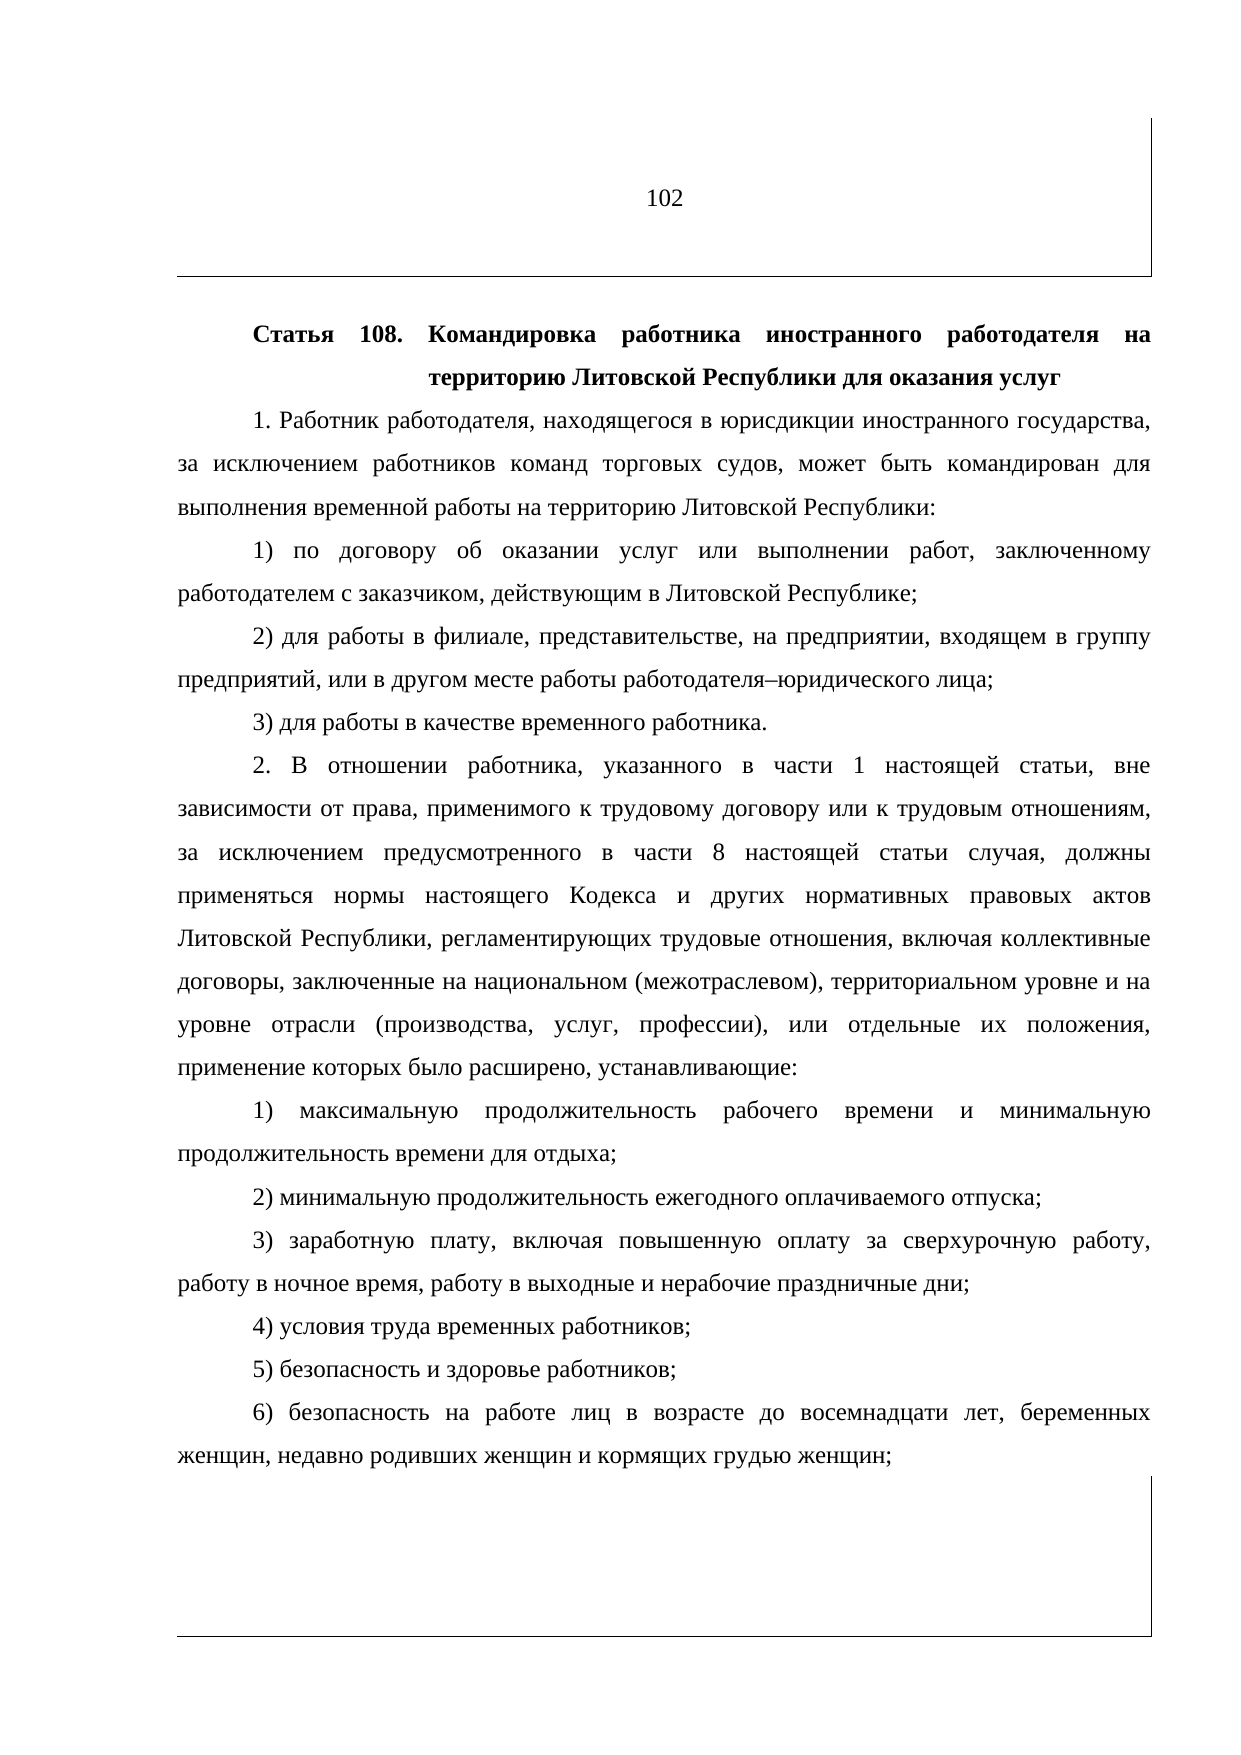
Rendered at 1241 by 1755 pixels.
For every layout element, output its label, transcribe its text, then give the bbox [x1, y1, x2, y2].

text 1. Работник работодателя, находящегося в юрисдикции иностранного государства, за исключением работников команд торговых судов, может быть командирован для выполнения временной работы на территорию Литовской Республики: [177, 405, 1152, 520]
text 3) заработную плату, включая повышенную оплату за сверхурочную работу, работу в ночное время, работу в выходные и нерабочие праздничные дни; [177, 1225, 1152, 1297]
text 6) безопасность на работе лиц в возрасте до восемнадцати лет, беременных женщин, недавно родивших женщин и кормящих грудью женщин; [177, 1397, 1152, 1469]
text 3) для работы в качестве временного работника. [177, 707, 1152, 736]
subtitle Статья 108. Командировка работника иностранного работодателя на территорию Литовской Республики для оказания услуг [252, 319, 1152, 391]
text 4) условия труда временных работников; [177, 1311, 1152, 1340]
text 2) минимальную продолжительность ежегодного оплачиваемого отпуска; [177, 1182, 1152, 1210]
text 5) безопасность и здоровье работников; [177, 1354, 1152, 1383]
text 1) максимальную продолжительность рабочего времени и минимальную продолжительность времени для отдыха; [177, 1095, 1152, 1167]
text 2. В отношении работника, указанного в части 1 настоящей статьи, вне зависимости от права, применимого к трудовому договору или к трудовым отношениям, за исключением предусмотренного в части 8 настоящей статьи случая, должны применяться нормы настоящего Кодекса и других нормативных правовых актов Литовской Республики, регламентирующих трудовые отношения, включая коллективные договоры, заключенные на национальном (межотраслевом), территориальном уровне и на уровне отрасли (производства, услуг, профессии), или отдельные их положения, применение которых было расширено, устанавливающие: [177, 750, 1152, 1081]
text 1) по договору об оказании услуг или выполнении работ, заключенному работодателем с заказчиком, действующим в Литовской Республике; [177, 535, 1152, 607]
text 2) для работы в филиале, представительстве, на предприятии, входящем в группу предприятий, или в другом месте работы работодателя–юридического лица; [177, 621, 1152, 693]
